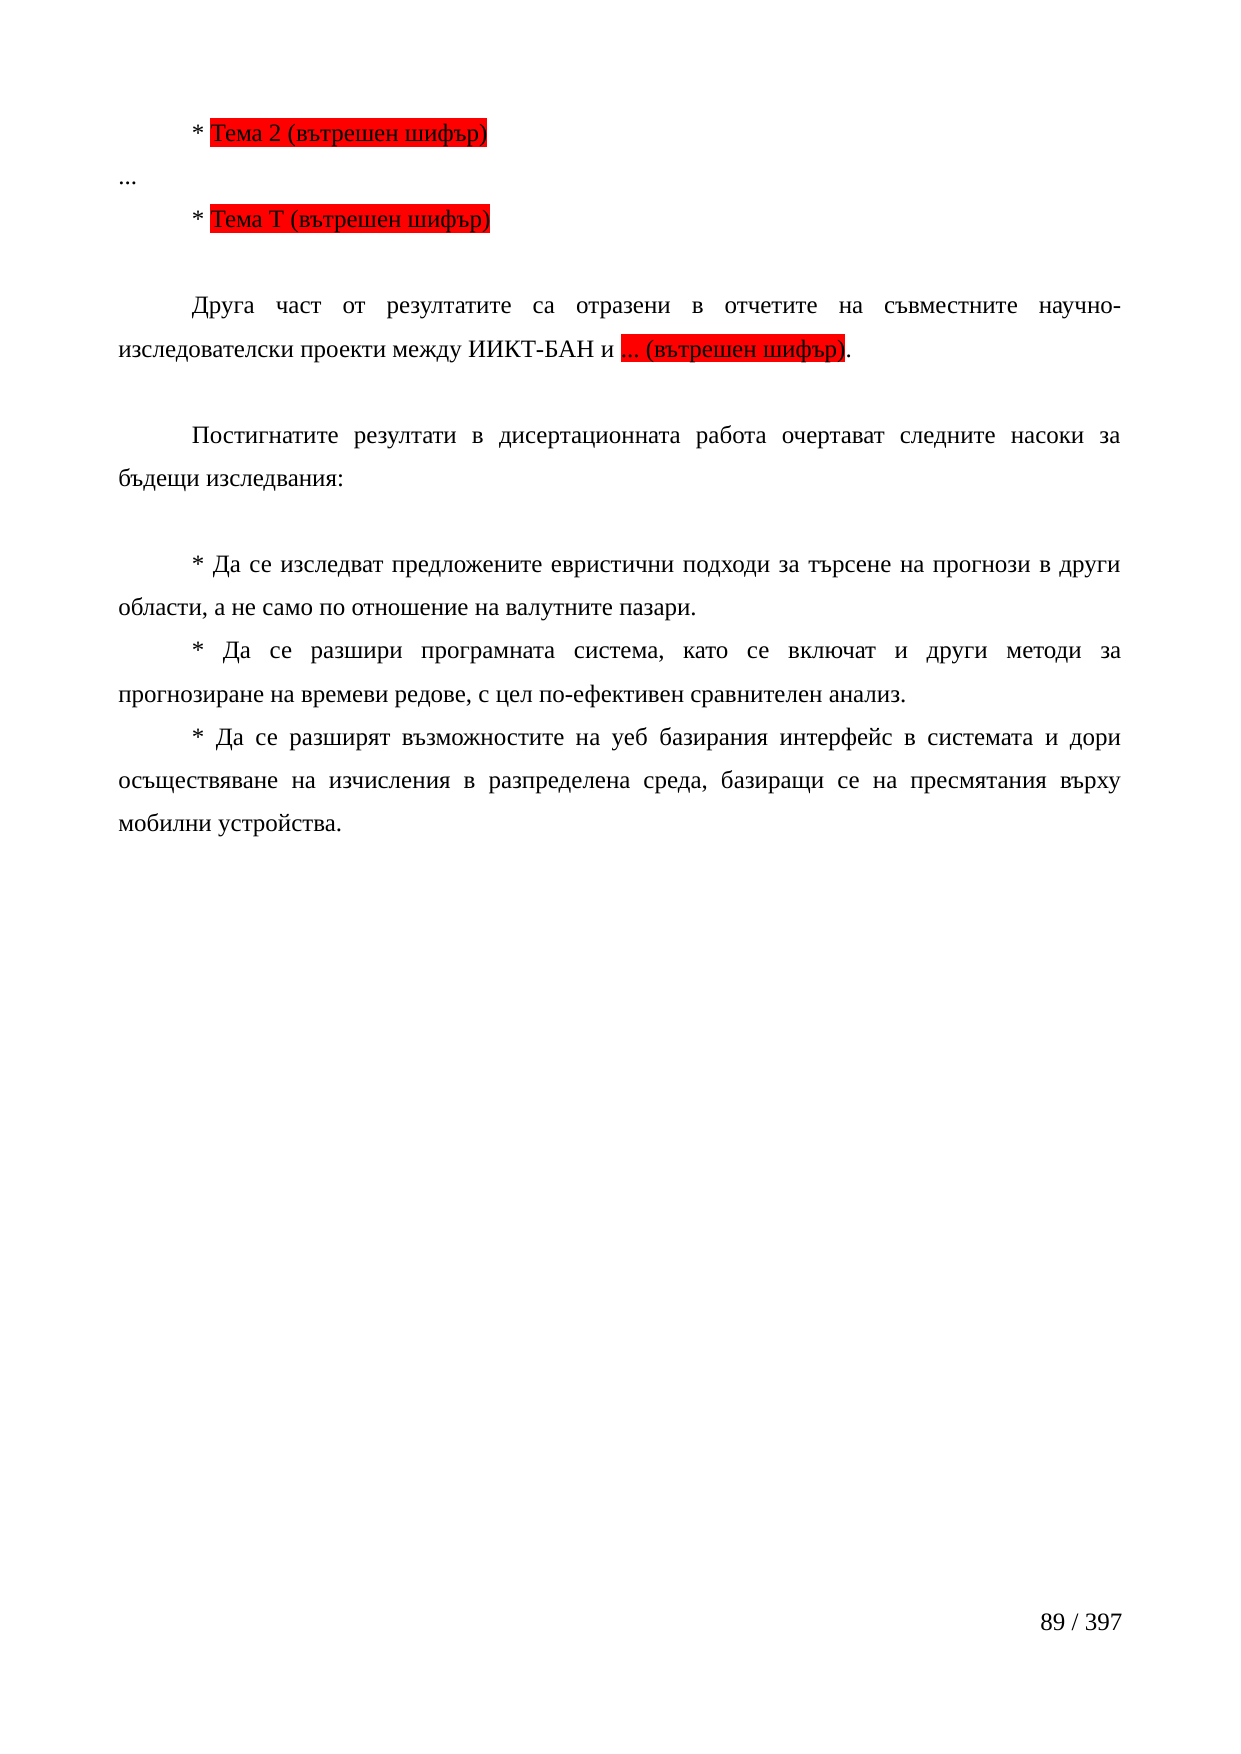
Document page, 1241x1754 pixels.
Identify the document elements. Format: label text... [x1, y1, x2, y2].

text * Да се разшири програмната система, като се включат и други методи за прогнозиране на времеви редове, с цел по-ефективен сравнителен анализ. [118, 636, 1122, 707]
text * Тема 2 (вътрешен шифър) [118, 118, 1122, 147]
text Постигнатите резултати в дисертационната работа очертават следните насоки за бъдещи изследвания: [118, 420, 1122, 492]
text * Да се разширят възможностите на уеб базирания интерфейс в системата и дори осъществяване на изчисления в разпределена среда, базиращи се на пресмятания върху мобилни устройства. [118, 722, 1122, 837]
text Друга част от резултатите са отразени в отчетите на съвместните научно-изследователски проекти между ИИКТ-БАН и ... (вътрешен шифър). [118, 291, 1122, 362]
text * Тема Т (вътрешен шифър) [118, 204, 1122, 233]
text ... [118, 161, 1122, 190]
text * Да се изследват предложените евристични подходи за търсене на прогнози в други области, а не само по отношение на валутните пазари. [118, 549, 1122, 621]
